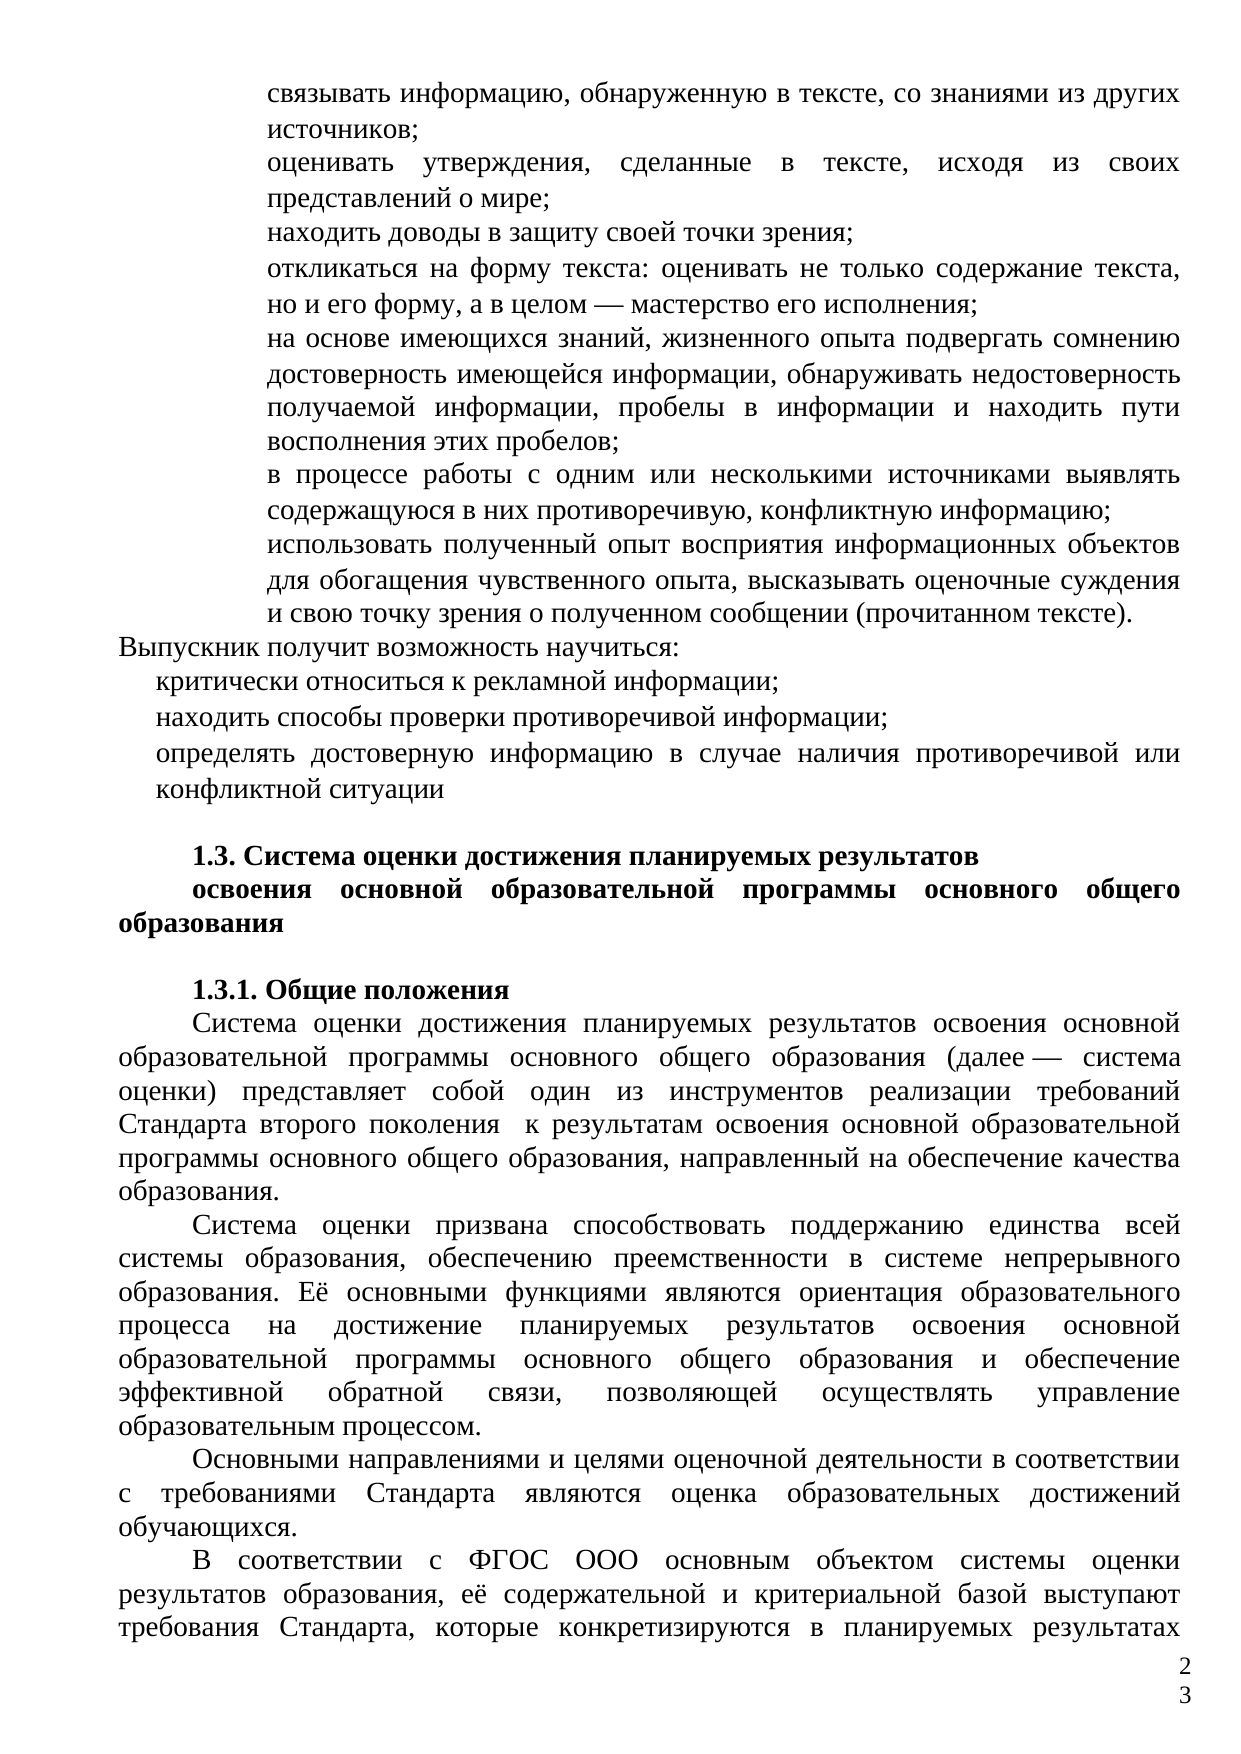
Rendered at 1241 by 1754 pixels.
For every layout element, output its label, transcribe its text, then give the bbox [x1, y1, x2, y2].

text 1.3. Система оценки достижения планируемых результатов [118, 838, 1181, 871]
list определять достоверную информацию в случае наличия противоречивой или конфликтной ситуации [118, 735, 1181, 804]
list на основе имеющихся знаний, жизненного опыта подвергать сомнению достоверность имеющейся информации, обнаруживать недостоверность получаемой информации, пробелы в информации и находить пути восполнения этих пробелов; [229, 320, 1181, 456]
list связывать информацию, обнаруженную в тексте, со знаниями из других источников; [229, 75, 1181, 144]
list откликаться на форму текста: оценивать не только содержание текста, но и его форму, а в целом — мастерство его исполнения; [229, 250, 1181, 320]
list оценивать утверждения, сделанные в тексте, исходя из своих представлений о мире; [229, 144, 1181, 214]
text 1.3.1. Общие положения [118, 972, 1181, 1006]
list находить доводы в защиту своей точки зрения; [229, 214, 1181, 250]
list критически относиться к рекламной информации; [118, 663, 1181, 699]
list находить способы проверки противоречивой информации; [118, 699, 1181, 735]
text освоения основной образовательной программы основного общего образования [118, 871, 1181, 938]
list использовать полученный опыт восприятия информационных объектов для обогащения чувственного опыта, высказывать оценочные суждения и свою точку зрения о полученном сообщении (прочитанном тексте). [229, 526, 1181, 629]
list в процессе работы с одним или несколькими источниками выявлять содержащуюся в них противоречивую, конфликтную информацию; [229, 456, 1181, 526]
text В соответствии с ФГОС ООО основным объектом системы оценки результатов образования, её содержательной и критериальной базой выступают требования Стандарта, которые конкретизируются в планируемых результатах [118, 1542, 1181, 1643]
text Основными направлениями и целями оценочной деятельности в соответствии с требованиями Стандарта являются оценка образовательных достижений обучающихся. [118, 1442, 1181, 1542]
text Система оценки призвана способствовать поддержанию единства всей системы образования, обеспечению преемственности в системе непрерывного образования. Её основными функциями являются ориентация образовательного процесса на достижение планируемых результатов освоения основной образовательной программы основного общего образования и обеспечение эффективной обратной связи, позволяющей осуществлять управление образовательным процессом. [118, 1207, 1181, 1442]
text Выпускник получит возможность научиться: [118, 629, 1181, 663]
text Система оценки достижения планируемых результатов освоения основной образовательной программы основного общего образования (далее — система оценки) представляет собой один из инструментов реализации требований Стандарта второго поколения к результатам освоения основной образовательной программы основного общего образования, направленный на обеспечение качества образования. [118, 1006, 1181, 1207]
